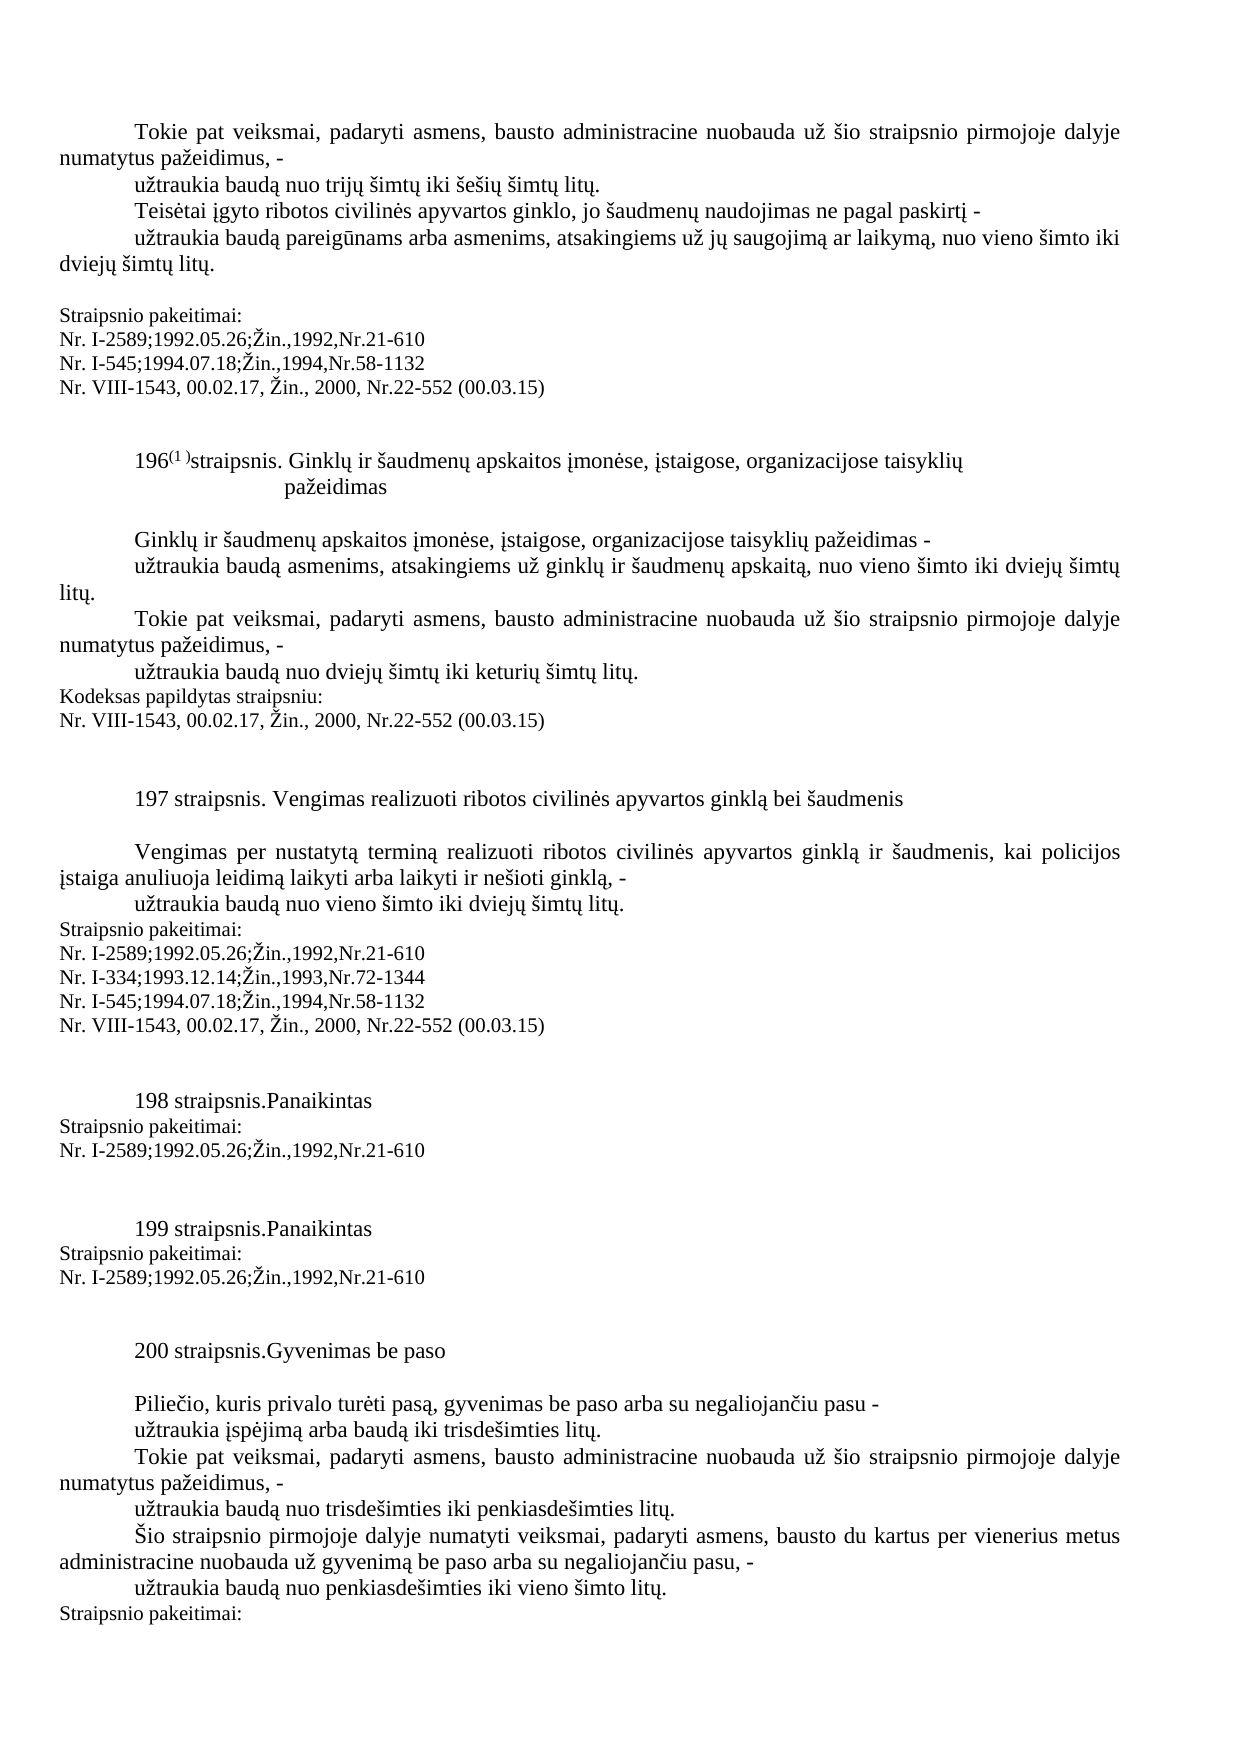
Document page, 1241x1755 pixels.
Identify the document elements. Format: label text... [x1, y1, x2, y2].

text Nr. VIII-1543, 00.02.17, Žin., 2000, Nr.22-552 (00.03.15) [59, 375, 1122, 399]
text Vengimas per nustatytą terminą realizuoti ribotos civilinės apyvartos ginklą ir šaudmenis, kai policijos įstaiga anuliuoja leidimą laikyti arba laikyti ir nešioti ginklą, - [59, 838, 1122, 890]
text Nr. I-334;1993.12.14;Žin.,1993,Nr.72-1344 [59, 965, 1122, 989]
text Nr. I-2589;1992.05.26;Žin.,1992,Nr.21-610 [59, 1265, 1122, 1289]
text užtraukia baudą nuo vieno šimto iki dviejų šimtų litų. [59, 890, 1122, 917]
text Straipsnio pakeitimai: [59, 303, 1122, 327]
text Tokie pat veiksmai, padaryti asmens, bausto administracine nuobauda už šio straipsnio pirmojoje dalyje numatytus pažeidimus, - [59, 605, 1122, 658]
text Piliečio, kuris privalo turėti pasą, gyvenimas be paso arba su negaliojančiu pasu - [59, 1390, 1122, 1416]
text 198 straipsnis.Panaikintas [59, 1087, 1122, 1114]
text Nr. I-545;1994.07.18;Žin.,1994,Nr.58-1132 [59, 989, 1122, 1013]
text 197 straipsnis. Vengimas realizuoti ribotos civilinės apyvartos ginklą bei šaudmenis [134, 785, 1122, 811]
text Straipsnio pakeitimai: [59, 1114, 1122, 1138]
text Nr. I-545;1994.07.18;Žin.,1994,Nr.58-1132 [59, 351, 1122, 375]
text užtraukia baudą nuo dviejų šimtų iki keturių šimtų litų. [59, 658, 1122, 684]
text Teisėtai įgyto ribotos civilinės apyvartos ginklo, jo šaudmenų naudojimas ne pagal paskirtį - [59, 197, 1122, 223]
text Kodeksas papildytas straipsniu: [59, 684, 1122, 708]
text užtraukia baudą nuo penkiasdešimties iki vieno šimto litų. [59, 1574, 1122, 1601]
text Ginklų ir šaudmenų apskaitos įmonėse, įstaigose, organizacijose taisyklių pažeidimas - [59, 526, 1122, 552]
text Šio straipsnio pirmojoje dalyje numatyti veiksmai, padaryti asmens, bausto du kartus per vienerius metus administracine nuobauda už gyvenimą be paso arba su negaliojančiu pasu, - [59, 1522, 1122, 1574]
text Nr. VIII-1543, 00.02.17, Žin., 2000, Nr.22-552 (00.03.15) [59, 708, 1122, 732]
text pažeidimas [284, 473, 1122, 500]
text užtraukia baudą nuo trijų šimtų iki šešių šimtų litų. [59, 171, 1122, 197]
text Nr. I-2589;1992.05.26;Žin.,1992,Nr.21-610 [59, 1138, 1122, 1162]
text Nr. I-2589;1992.05.26;Žin.,1992,Nr.21-610 [59, 941, 1122, 965]
text Nr. I-2589;1992.05.26;Žin.,1992,Nr.21-610 [59, 327, 1122, 351]
text užtraukia baudą pareigūnams arba asmenims, atsakingiems už jų saugojimą ar laikymą, nuo vieno šimto iki dviejų šimtų litų. [59, 223, 1122, 276]
text Straipsnio pakeitimai: [59, 1601, 1122, 1625]
text Straipsnio pakeitimai: [59, 917, 1122, 941]
text 200 straipsnis.Gyvenimas be paso [59, 1337, 1122, 1364]
text užtraukia baudą nuo trisdešimties iki penkiasdešimties litų. [59, 1495, 1122, 1522]
text užtraukia baudą asmenims, atsakingiems už ginklų ir šaudmenų apskaitą, nuo vieno šimto iki dviejų šimtų litų. [59, 552, 1122, 605]
text Tokie pat veiksmai, padaryti asmens, bausto administracine nuobauda už šio straipsnio pirmojoje dalyje numatytus pažeidimus, - [59, 1443, 1122, 1495]
text Tokie pat veiksmai, padaryti asmens, bausto administracine nuobauda už šio straipsnio pirmojoje dalyje numatytus pažeidimus, - [59, 118, 1122, 171]
text 199 straipsnis.Panaikintas [59, 1215, 1122, 1241]
text užtraukia įspėjimą arba baudą iki trisdešimties litų. [59, 1416, 1122, 1443]
text 196(1 )straipsnis. Ginklų ir šaudmenų apskaitos įmonėse, įstaigose, organizacijose taisyklių [134, 447, 1122, 473]
text Straipsnio pakeitimai: [59, 1241, 1122, 1265]
text Nr. VIII-1543, 00.02.17, Žin., 2000, Nr.22-552 (00.03.15) [59, 1013, 1122, 1037]
